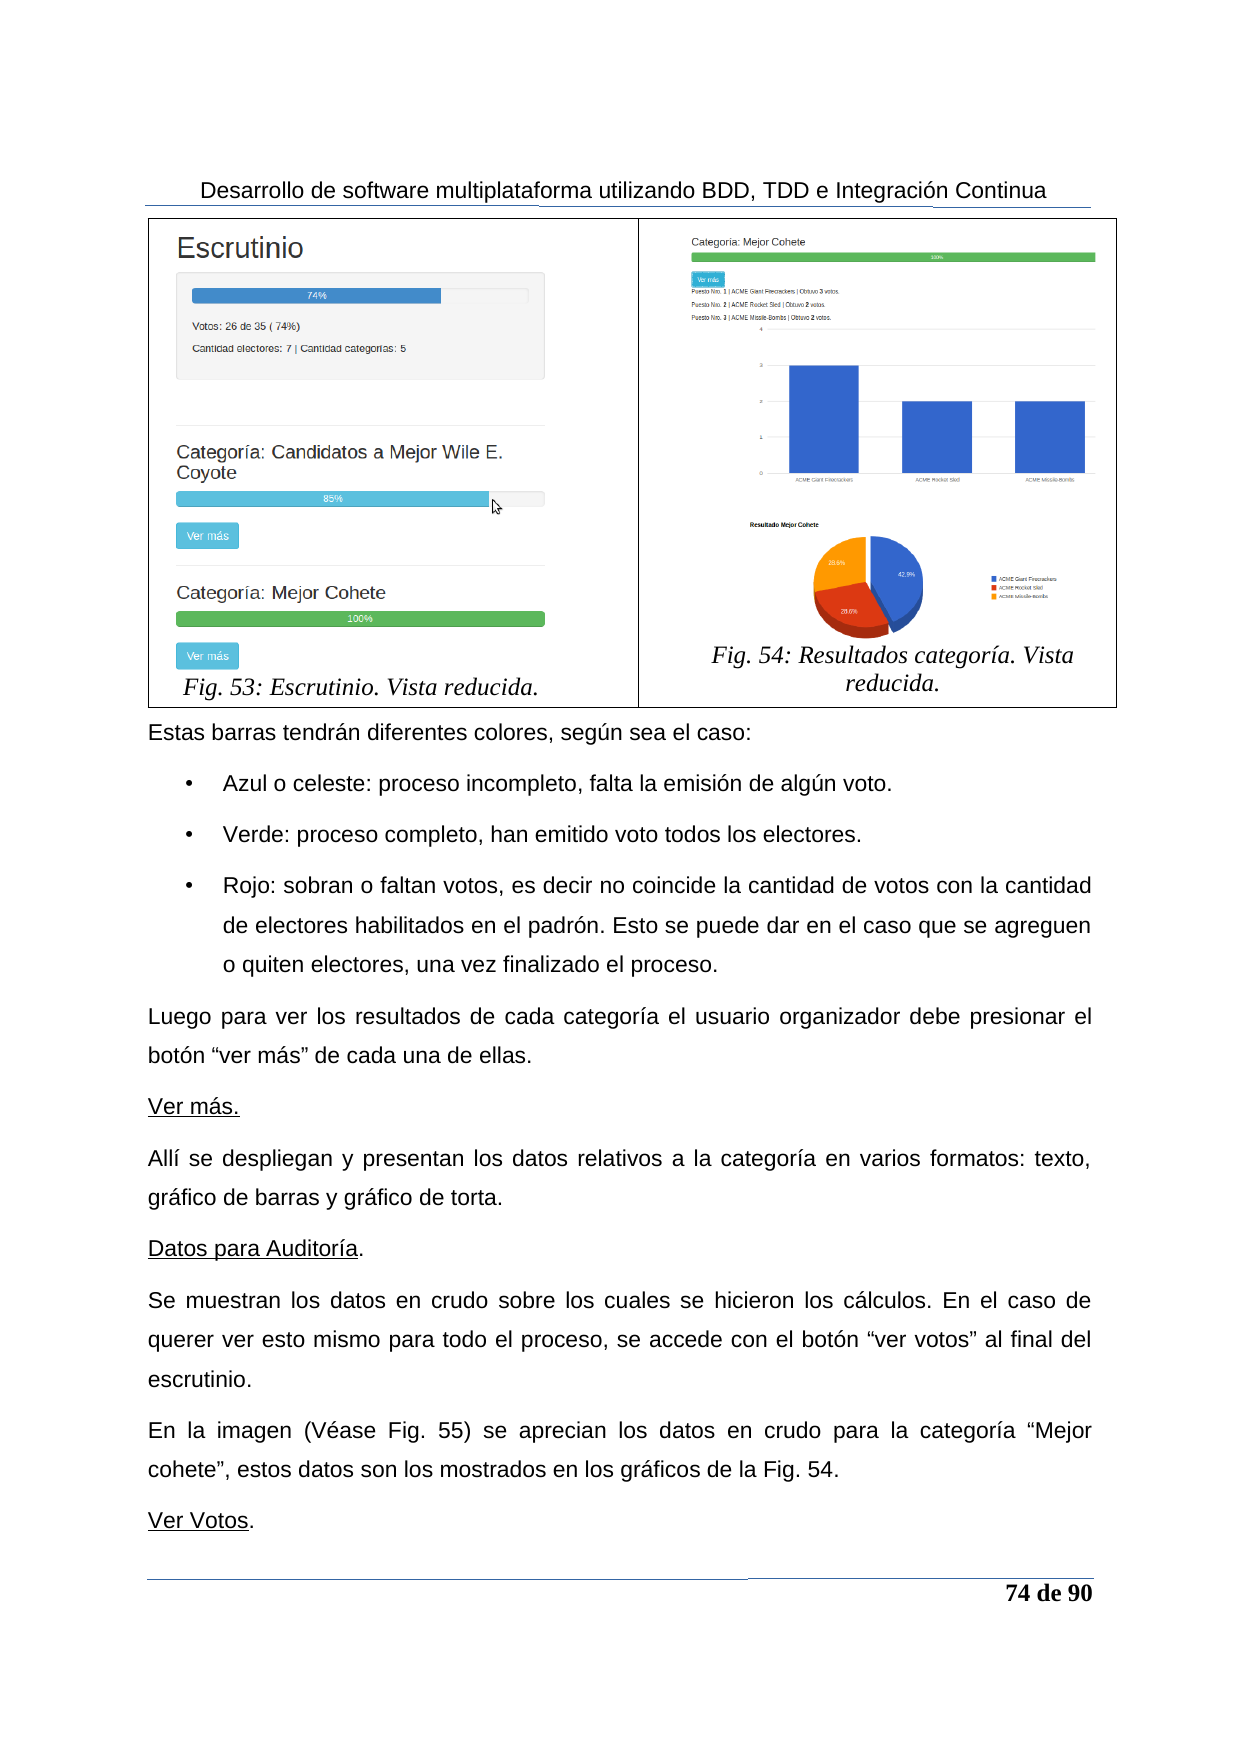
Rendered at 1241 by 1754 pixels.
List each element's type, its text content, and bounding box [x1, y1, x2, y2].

list Luego para ver los resultados de cada categoría el usuario organizador debe presionar el botón “ver más” de cada una de ellas. [148, 1003, 1093, 1068]
picture [167, 236, 554, 673]
list Ver más. [148, 1093, 1093, 1120]
list Estas barras tendrán diferentes colores, según sea el caso: [148, 719, 1093, 745]
list Allí se despliegan y presentan los datos relativos a la categoría en varios formatos: texto, gráfico de barras y gráfico de torta. [148, 1144, 1093, 1210]
table_header [149, 219, 638, 707]
list Datos para Auditoría. [148, 1235, 1093, 1262]
list Se muestran los datos en crudo sobre los cuales se hicieron los cálculos. En el caso de querer ver esto mismo para todo el proceso, se accede con el botón “ver votos” al final del escrutinio. [148, 1287, 1093, 1392]
list Rojo: sobran o faltan votos, es decir no coincide la cantidad de votos con la cantidad de electores habilitados en el padrón. Esto se puede dar en el caso que se agreguen o quiten electores, una vez finalizado el proceso. [185, 872, 1093, 978]
list En la imagen (Véase Fig. 55) se aprecian los datos en crudo para la categoría “Mejor cohete”, estos datos son los mostrados en los gráficos de la Fig. 54. [148, 1417, 1093, 1483]
list Ver Votos. [148, 1507, 1093, 1534]
list Azul o celeste: proceso incompleto, falta la emisión de algún voto. [185, 770, 1093, 796]
table_header [639, 219, 1116, 707]
picture [689, 236, 1096, 640]
list Verde: proceso completo, han emitido voto todos los electores. [185, 821, 1093, 847]
